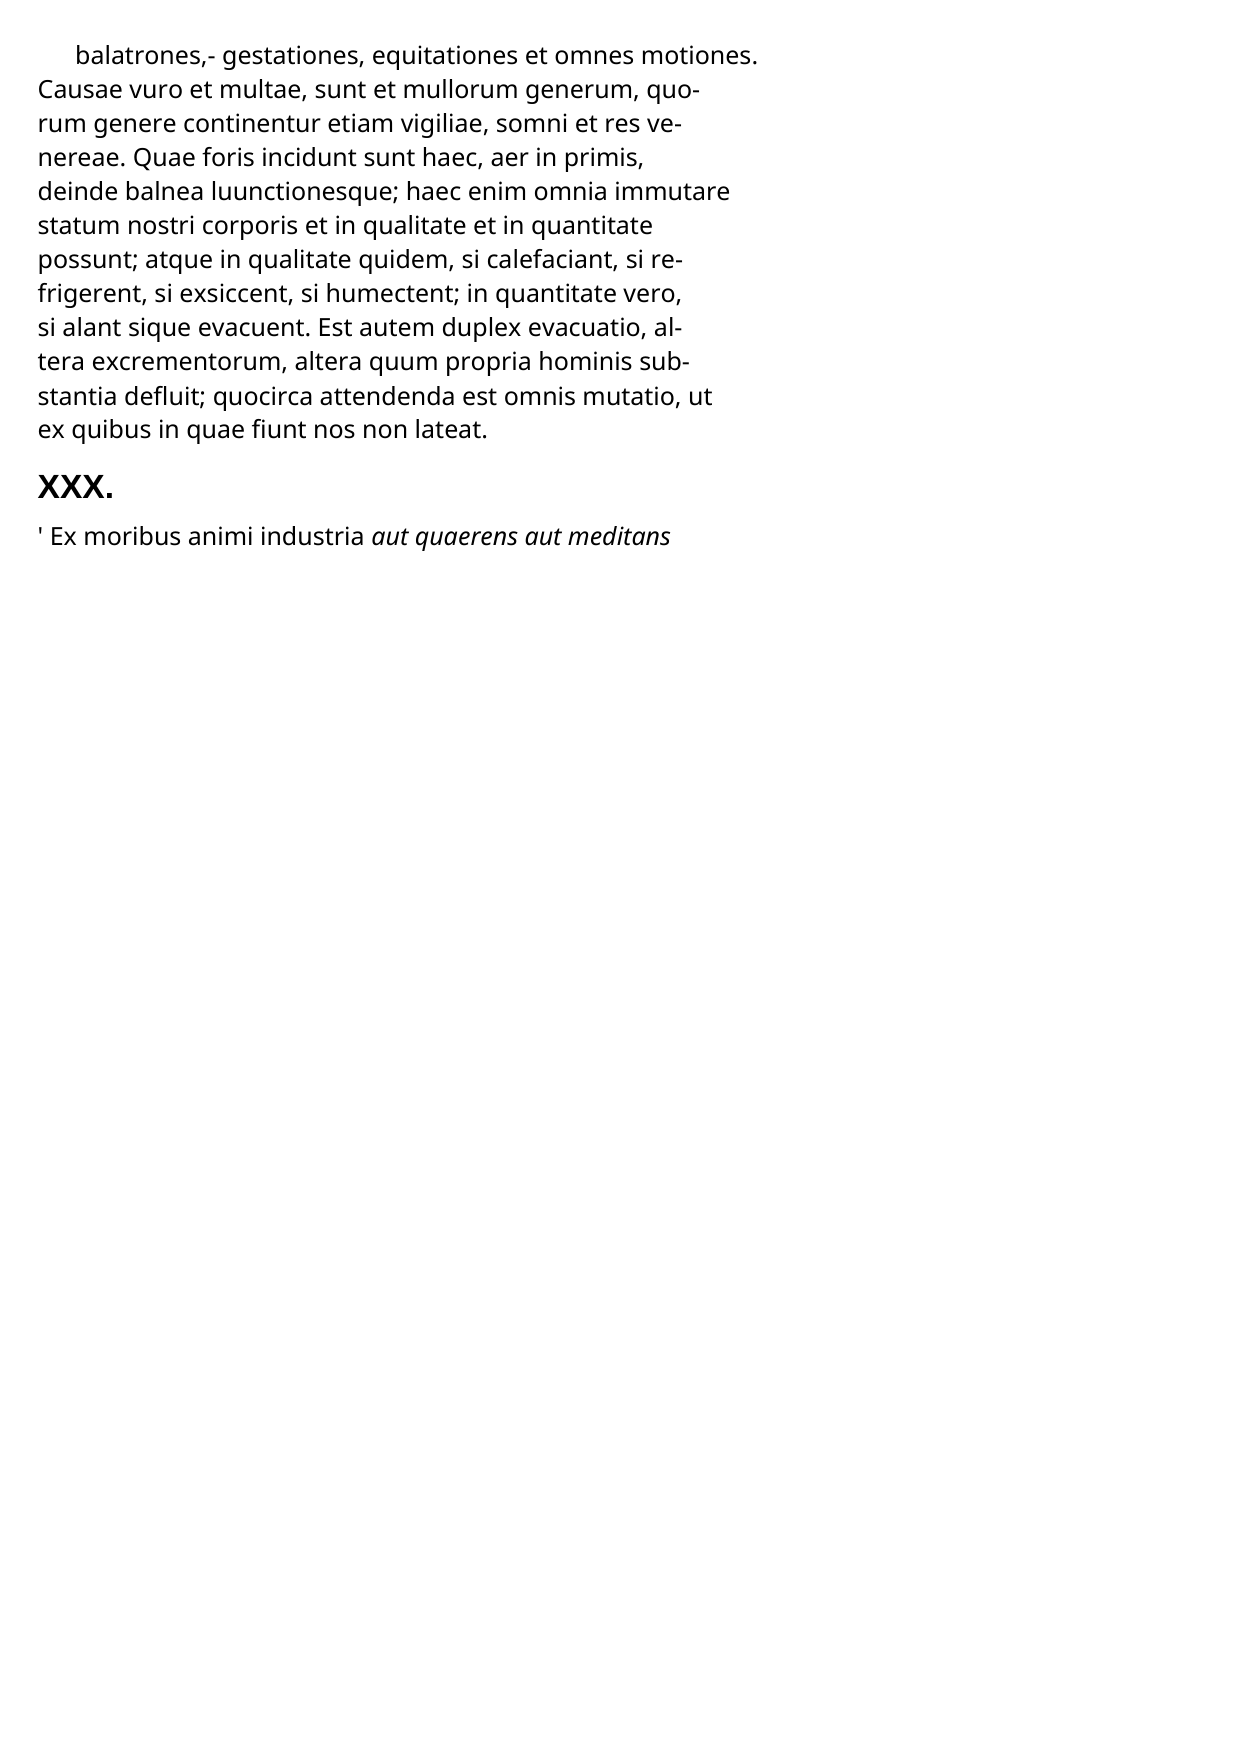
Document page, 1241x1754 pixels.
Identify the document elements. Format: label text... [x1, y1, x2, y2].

text ' Ex moribus animi industria aut quaerens aut meditans [37, 518, 1203, 552]
text balatrones,- gestationes, equitationes et omnes motiones. Causae vuro et multae, sunt et mullorum generum, quo- rum genere continentur etiam vigiliae, somni et res ve- nereae. Quae foris incidunt sunt haec, aer in primis, deinde balnea luunctionesque; haec enim omnia immutare statum nostri corporis et in qualitate et in quantitate possunt; atque in qualitate quidem, si calefaciant, si re- frigerent, si exsiccent, si humectent; in quantitate vero, si alant sique evacuent. Est autem duplex evacuatio, al- tera excrementorum, altera quum propria hominis sub- stantia defluit; quocirca attendenda est omnis mutatio, ut ex quibus in quae fiunt nos non lateat. [37, 37, 1203, 446]
subtitle XXX. [37, 467, 1203, 506]
